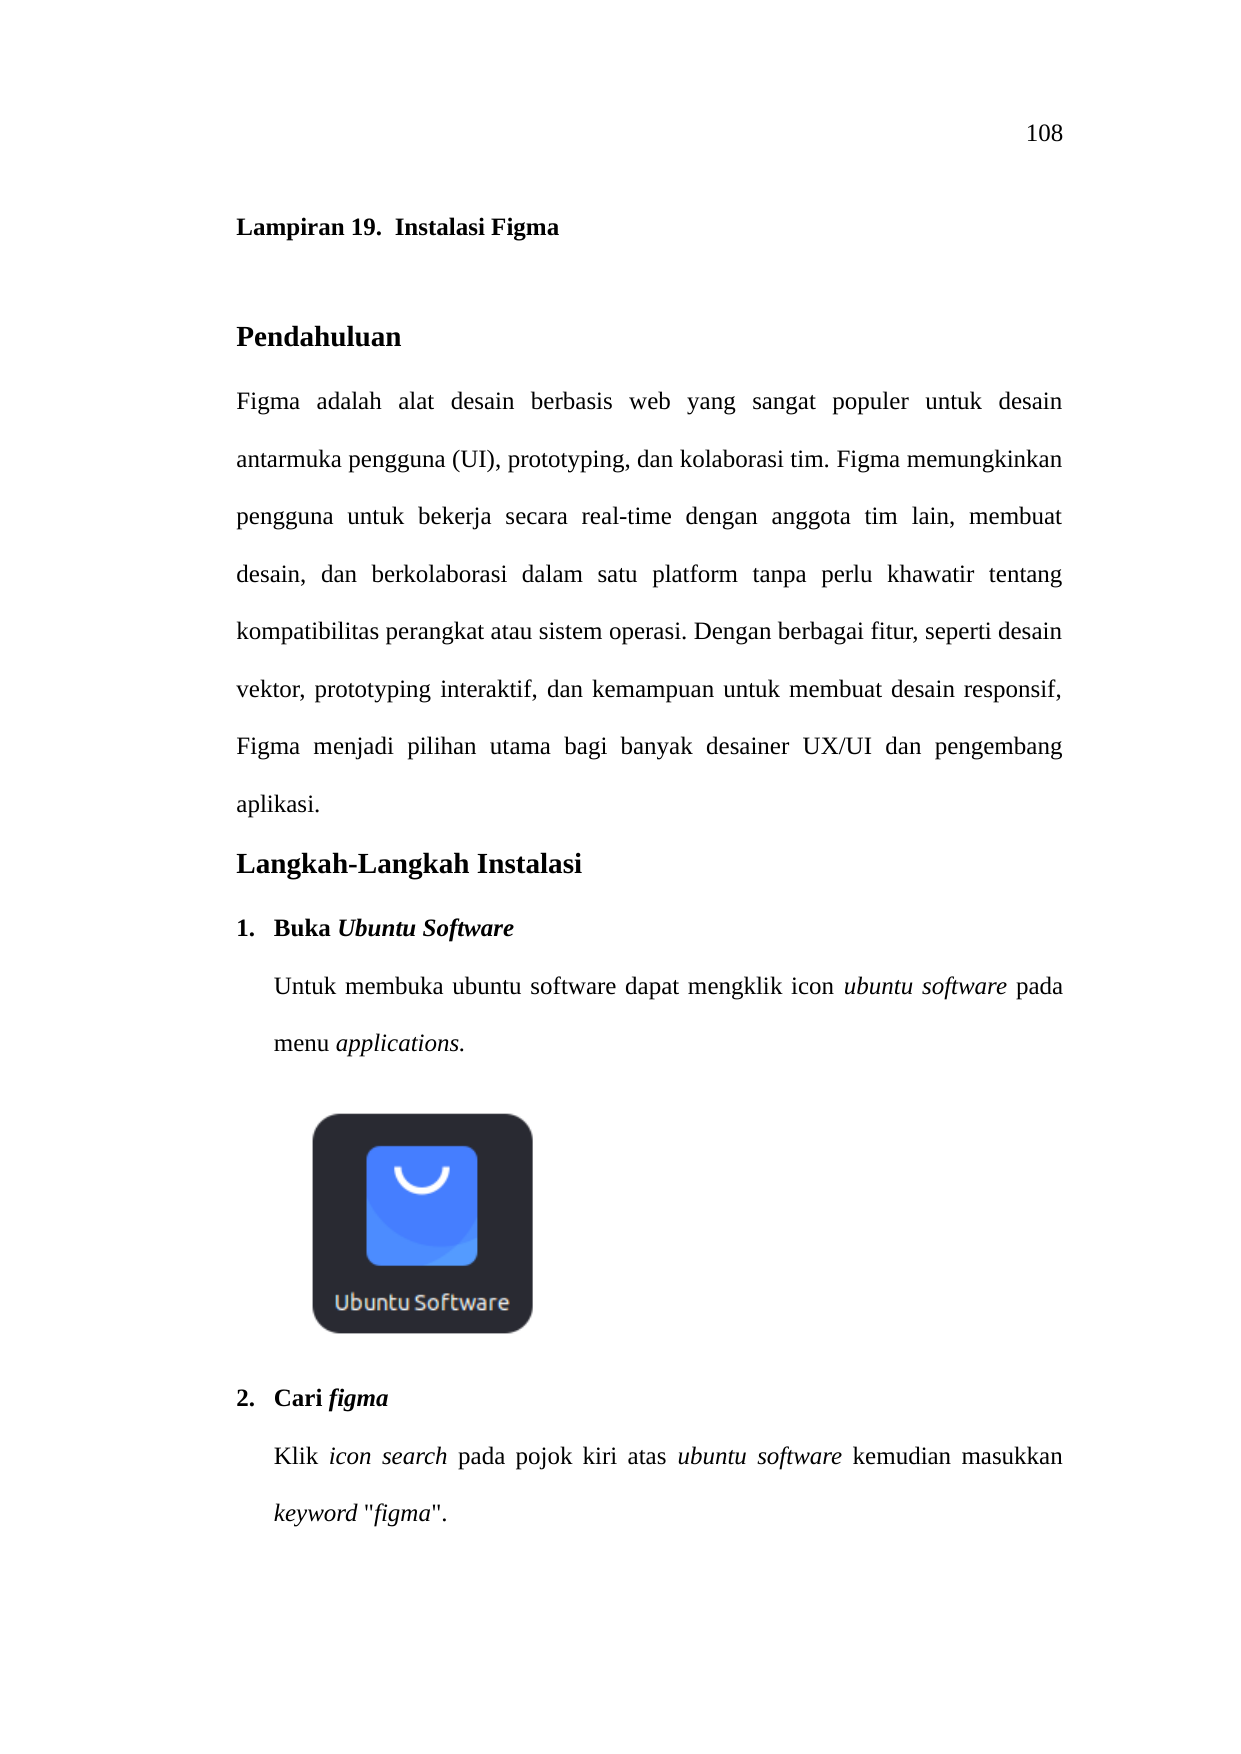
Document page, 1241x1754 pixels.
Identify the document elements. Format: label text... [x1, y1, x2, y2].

list Cari figma [236, 1383, 1063, 1412]
list Untuk membuka ubuntu software dapat mengklik icon ubuntu software pada menu applications. [236, 971, 1063, 1057]
text Pendahuluan [236, 319, 1063, 353]
picture [276, 1088, 573, 1352]
list Klik icon search pada pojok kiri atas ubuntu software kemudian masukkan keyword "figma". [236, 1441, 1063, 1527]
text Figma adalah alat desain berbasis web yang sangat populer untuk desain antarmuka pengguna (UI), prototyping, dan kolaborasi tim. Figma memungkinkan pengguna untuk bekerja secara real-time dengan anggota tim lain, membuat desain, dan berkolaborasi dalam satu platform tanpa perlu khawatir tentang kompatibilitas perangkat atau sistem operasi. Dengan berbagai fitur, seperti desain vektor, prototyping interaktif, dan kemampuan untuk membuat desain responsif, Figma menjadi pilihan utama bagi banyak desainer UX/UI dan pengembang aplikasi. [236, 386, 1063, 817]
list Buka Ubuntu Software [236, 913, 1063, 942]
text Langkah-Langkah Instalasi [236, 846, 1063, 880]
subtitle Instalasi Figma [236, 212, 1063, 241]
